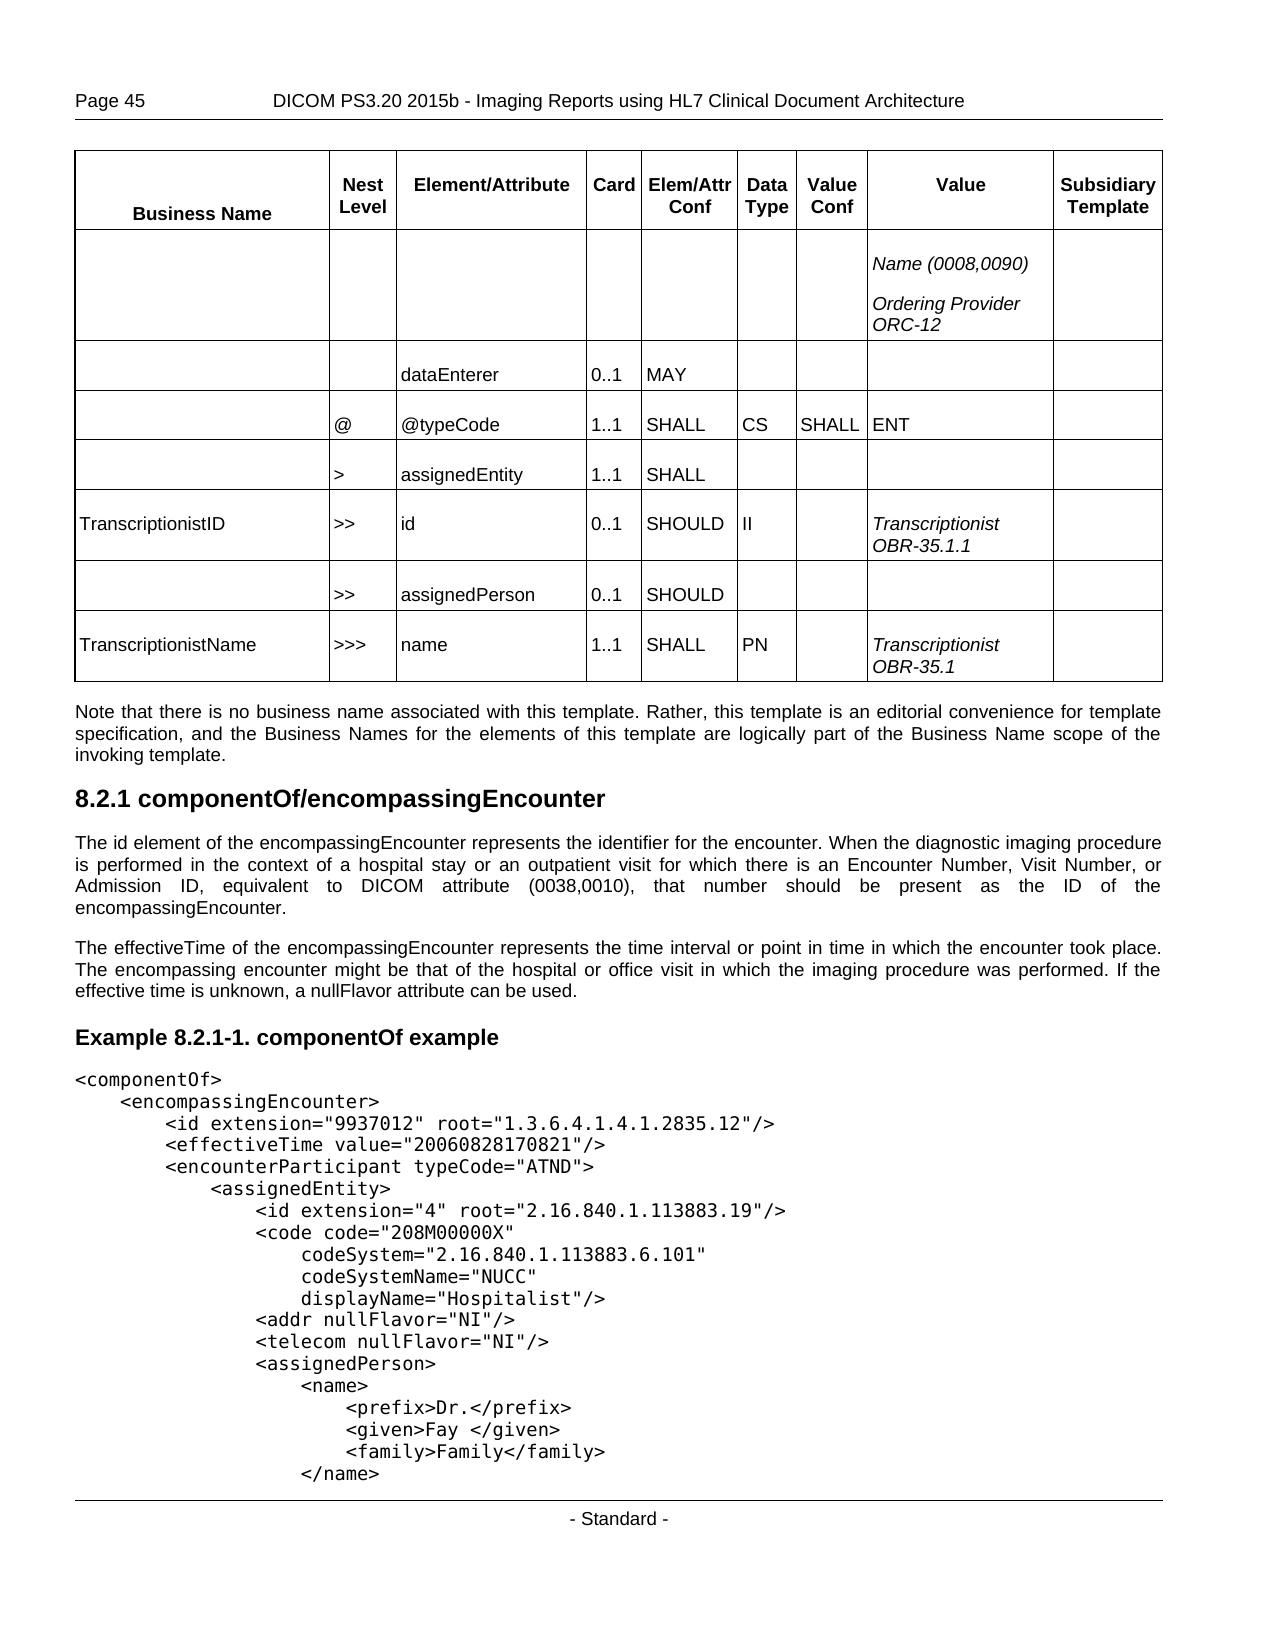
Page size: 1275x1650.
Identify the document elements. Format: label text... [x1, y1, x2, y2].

table_cell SHALL [642, 611, 737, 681]
table_cell SHOULD [642, 490, 737, 560]
table_cell [587, 230, 641, 340]
table_cell data​Enterer [397, 341, 586, 390]
table_cell [868, 440, 1053, 489]
table_cell Name (0008,0090) Ordering Provider ORC-12 [868, 230, 1053, 340]
table_header Value [868, 151, 1053, 228]
table_cell [1054, 391, 1162, 439]
table_cell [1054, 440, 1162, 489]
table_cell [738, 341, 796, 390]
table_cell id [397, 490, 586, 560]
table_header Card [587, 151, 641, 228]
table_cell [1054, 341, 1162, 390]
table_cell [76, 561, 329, 610]
table_cell [797, 561, 867, 610]
text The id element of the encompassingEncounter represents the identifier for the encounter. When the diagnostic imaging procedure is performed in the context of a hospital stay or an outpatient visit for which there is an Encounter Number, Visit Number, or Admission ID, equivalent to DICOM attribute (0038,0010), that number should be present as the ID of the encompassingEncounter. [75, 832, 1162, 918]
table_cell II [738, 490, 796, 560]
table_cell [797, 230, 867, 340]
table_cell [738, 440, 796, 489]
table_cell [642, 230, 737, 340]
text 8.2.1 componentOf/encompassingEncounter [75, 784, 1162, 813]
table_cell 1..1 [587, 440, 641, 489]
table_cell SHALL [642, 391, 737, 439]
table_cell Transcriptionist OBR-35.1.1 [868, 490, 1053, 560]
table_cell [397, 230, 586, 340]
table_cell name [397, 611, 586, 681]
table_header Subsidiary Template [1054, 151, 1162, 228]
table_cell [738, 561, 796, 610]
table_cell [1054, 561, 1162, 610]
table_cell [797, 440, 867, 489]
table_cell CS [738, 391, 796, 439]
table_cell [330, 230, 396, 340]
table_cell Transcriptionist​Name [76, 611, 329, 681]
table_header Value Conf [797, 151, 867, 228]
table_cell 1..1 [587, 391, 641, 439]
table_header Business Name [76, 151, 329, 228]
table_cell > [330, 440, 396, 489]
table_cell [1054, 490, 1162, 560]
table_cell [738, 230, 796, 340]
table_cell [330, 341, 396, 390]
table_cell @ [330, 391, 396, 439]
table_cell PN [738, 611, 796, 681]
table_cell [797, 611, 867, 681]
table_cell 0..1 [587, 490, 641, 560]
table_cell [868, 561, 1053, 610]
table_header Elem/Attr Conf [642, 151, 737, 228]
table_cell 0..1 [587, 341, 641, 390]
text Note that there is no business name associated with this template. Rather, this template is an editorial convenience for template specification, and the Business Names for the elements of this template are logically part of the Business Name scope of the invoking template. [75, 701, 1162, 766]
table_cell [76, 440, 329, 489]
table_cell [868, 341, 1053, 390]
table_cell Transcriptionist OBR-35.1 [868, 611, 1053, 681]
text <componentOf> <encompassingEncounter> <id extension="9937012" root="1.3.6.4.1.4.1.2835.12"/> <effectiveTime value="20060828170821"/> <encounterParticipant typeCode="ATND"> <assignedEntity> <id extension="4" root="2.16.840.1.113883.19"/> <code code="208M00000X" codeSystem="2.16.840.1.113883.6.101" codeSystemName="NUCC" displayName="Hospitalist"/> <addr nullFlavor="NI"/> <telecom nullFlavor="NI"/> <assignedPerson> <name> <prefix>Dr.</prefix> <given>Fay </given> <family>Family</family> </name> [75, 1069, 1162, 1484]
text The effectiveTime of the encompassingEncounter represents the time interval or point in time in which the encounter took place. The encompassing encounter might be that of the hospital or office visit in which the imaging procedure was performed. If the effective time is unknown, a nullFlavor attribute can be used. [75, 937, 1162, 1002]
table_cell [797, 490, 867, 560]
table_cell [1054, 230, 1162, 340]
table_cell ENT [868, 391, 1053, 439]
text Example 8.2.1-1. componentOf example [75, 1024, 1162, 1050]
table_cell assigned​Person [397, 561, 586, 610]
table_header Data Type [738, 151, 796, 228]
table_cell [797, 341, 867, 390]
table_cell 1..1 [587, 611, 641, 681]
table_cell 0..1 [587, 561, 641, 610]
table_cell >> [330, 490, 396, 560]
table_cell @typeCode [397, 391, 586, 439]
table_cell Transcriptionist​ID [76, 490, 329, 560]
table_header Element/​Attribute [397, 151, 586, 228]
table_cell [76, 391, 329, 439]
table_cell >>> [330, 611, 396, 681]
table_cell SHALL [797, 391, 867, 439]
table_header Nest Level [330, 151, 396, 228]
table_cell [76, 341, 329, 390]
table_cell [76, 230, 329, 340]
table_cell SHOULD [642, 561, 737, 610]
table_cell MAY [642, 341, 737, 390]
table_cell assigned​Entity [397, 440, 586, 489]
table_cell >> [330, 561, 396, 610]
table_cell SHALL [642, 440, 737, 489]
table_cell [1054, 611, 1162, 681]
